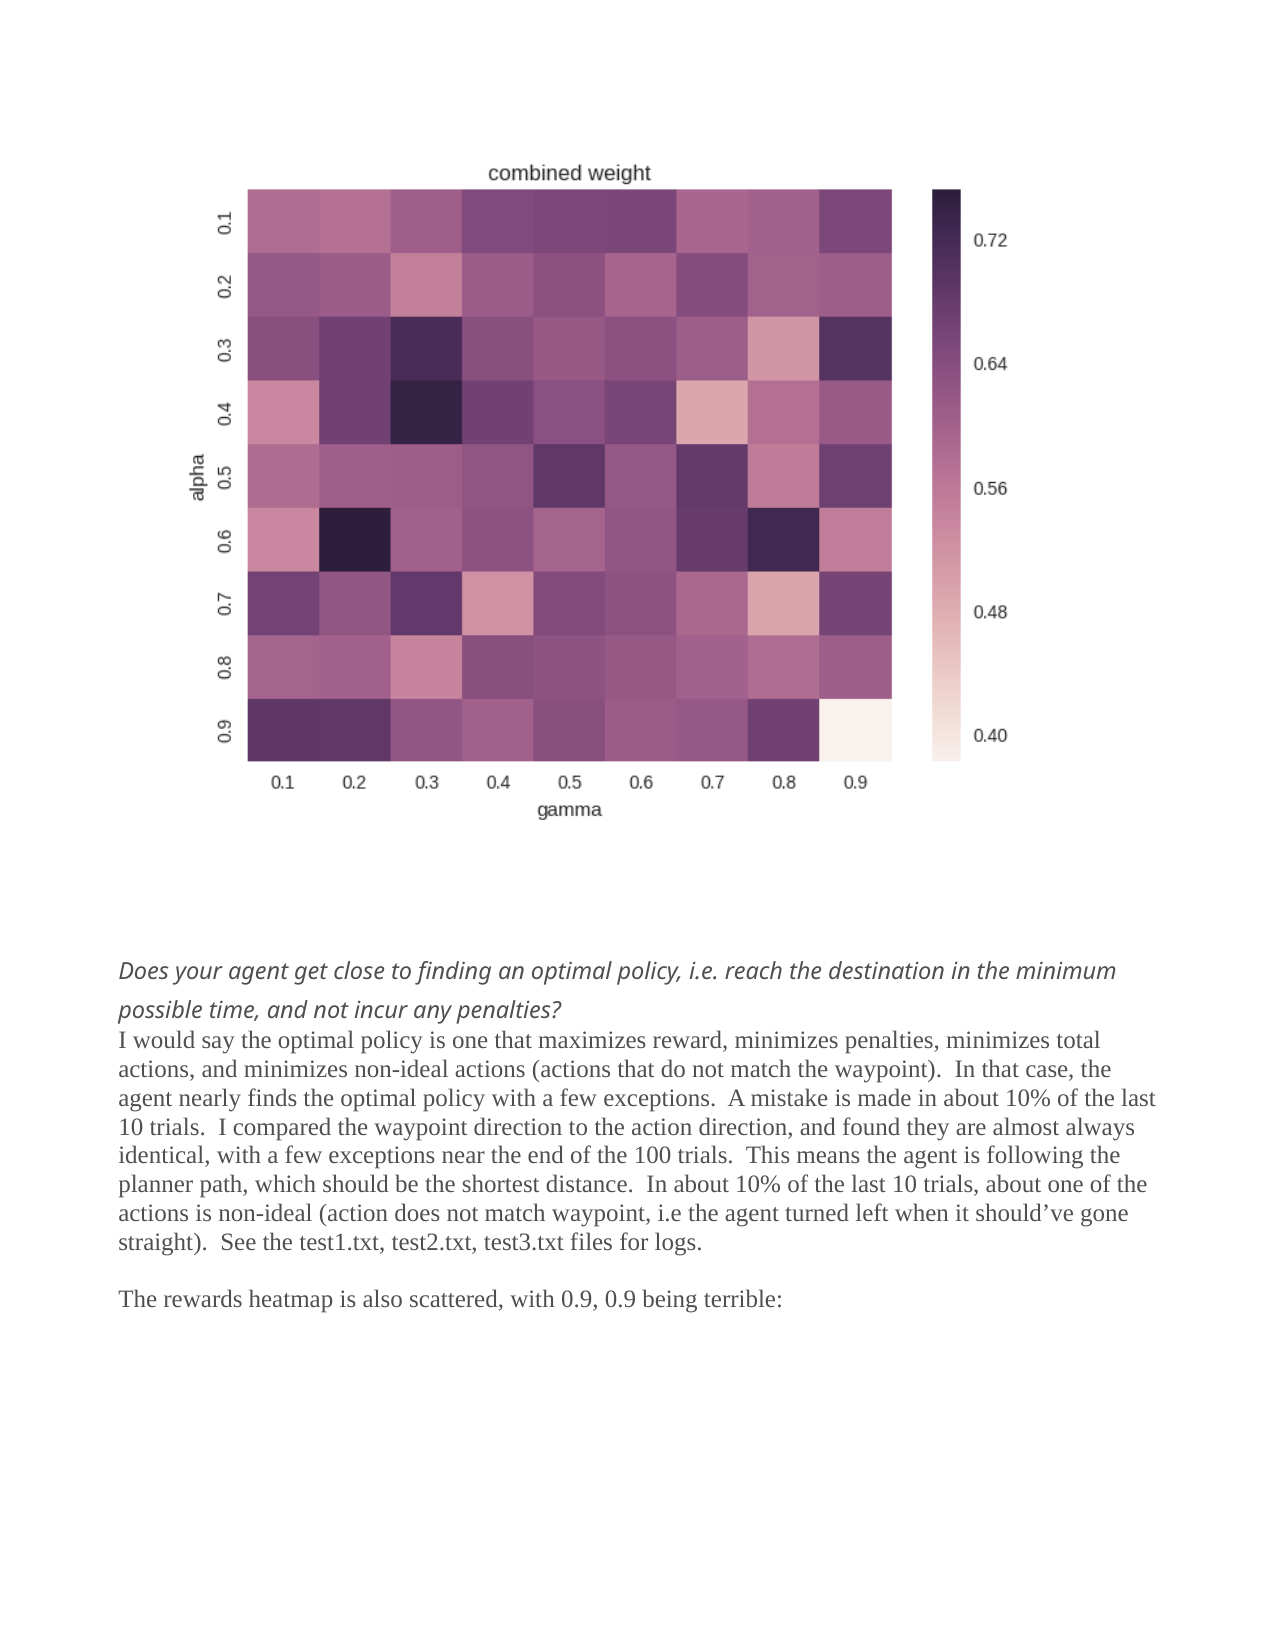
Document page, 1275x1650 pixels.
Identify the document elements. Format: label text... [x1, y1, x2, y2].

picture [118, 118, 1157, 833]
text Does your agent get close to finding an optimal policy, i.e. reach the destination in the minimum possible time, and not incur any penalties? [118, 947, 1157, 1025]
text The rewards heatmap is also scattered, with 0.9, 0.9 being terrible: [118, 1284, 1157, 1313]
text I would say the optimal policy is one that maximizes reward, minimizes penalties, minimizes total actions, and minimizes non-ideal actions (actions that do not match the waypoint). In that case, the agent nearly finds the optimal policy with a few exceptions. A mistake is made in about 10% of the last 10 trials. I compared the waypoint direction to the action direction, and found they are almost always identical, with a few exceptions near the end of the 100 trials. This means the agent is following the planner path, which should be the shortest distance. In about 10% of the last 10 trials, about one of the actions is non-ideal (action does not match waypoint, i.e the agent turned left when it should’ve gone straight). See the test1.txt, test2.txt, test3.txt files for logs. [118, 1025, 1157, 1255]
